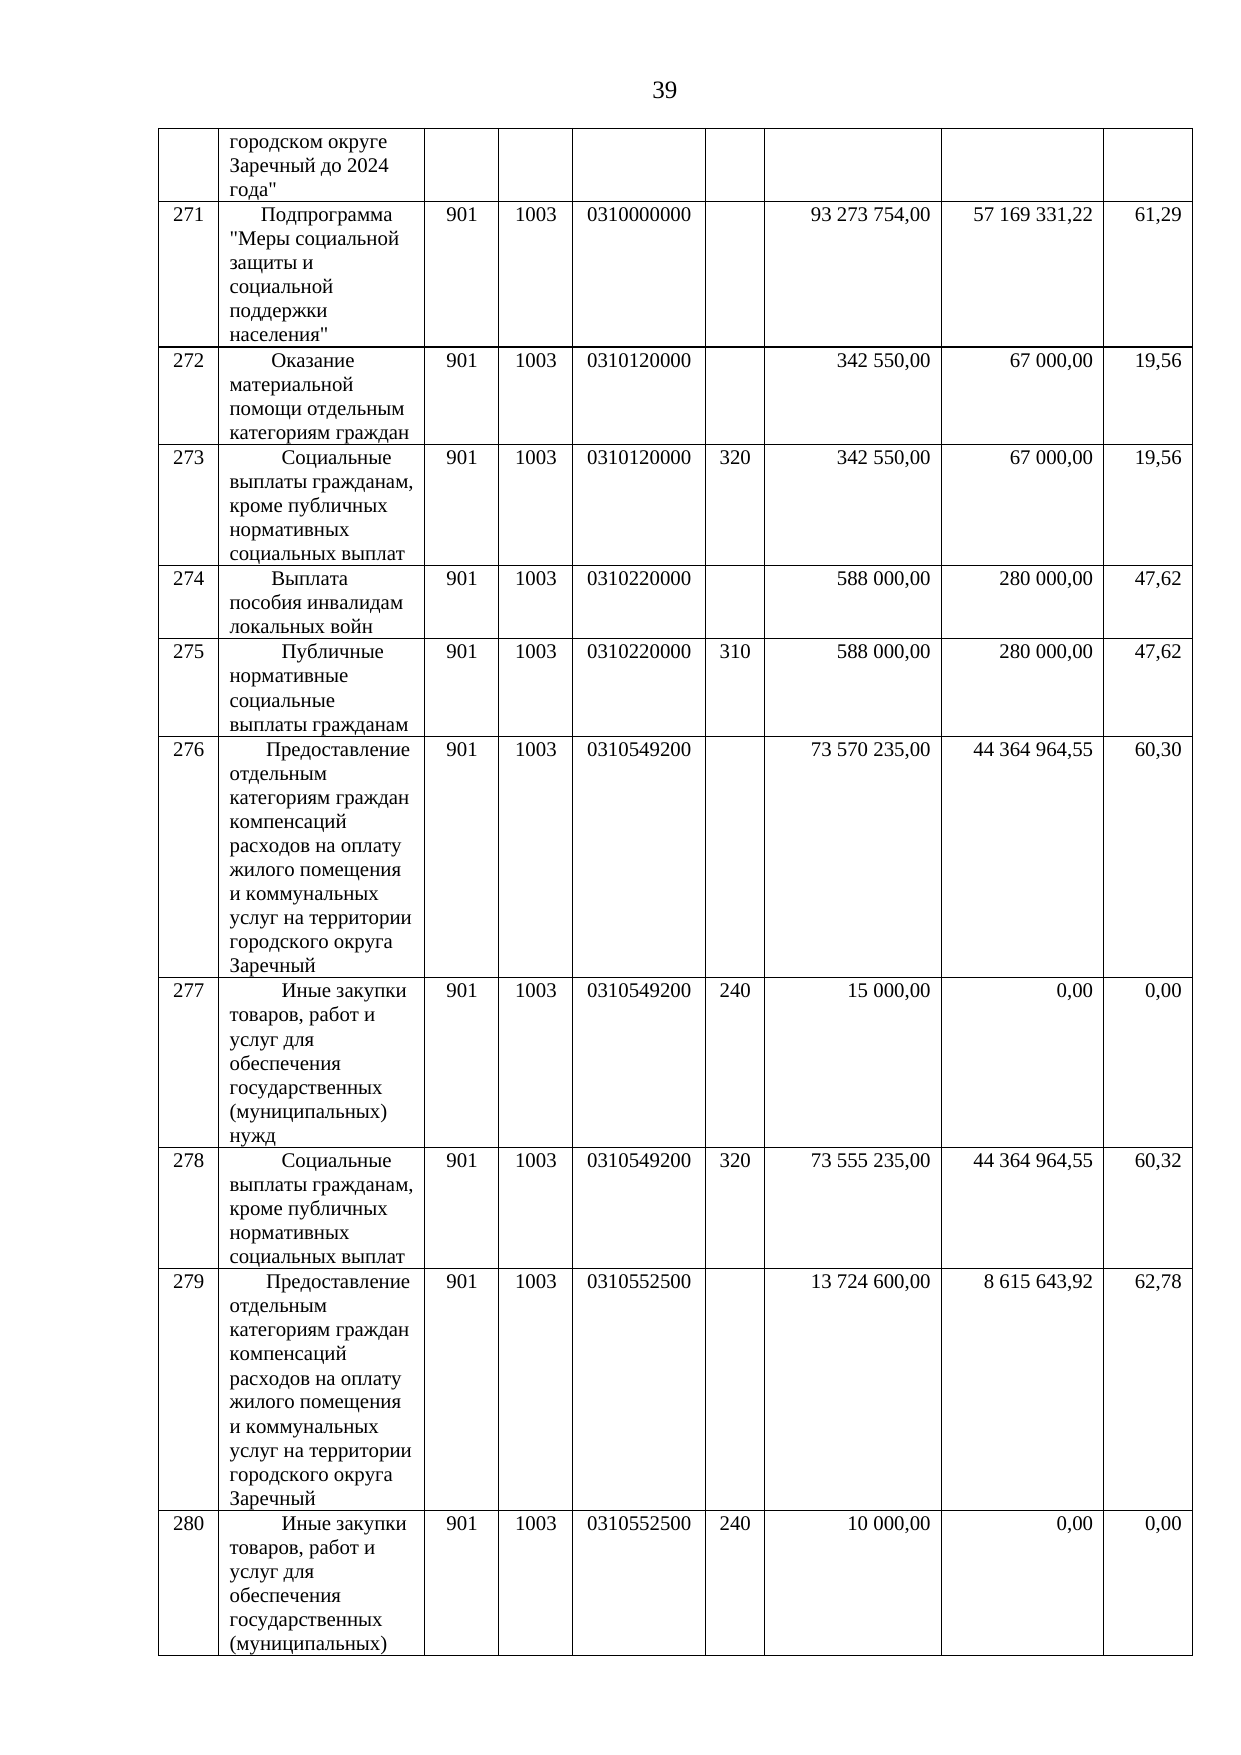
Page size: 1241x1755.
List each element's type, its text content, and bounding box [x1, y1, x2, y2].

table_cell 1003 [499, 1511, 572, 1655]
table_cell 15 000,00 [765, 978, 941, 1147]
table_cell 277 [159, 978, 218, 1147]
table_cell 273 [159, 445, 218, 565]
table_cell 901 [425, 978, 498, 1147]
table_cell 8 615 643,92 [942, 1269, 1103, 1510]
table_cell 310 [706, 639, 764, 736]
table_cell 278 [159, 1148, 218, 1268]
table_cell 276 [159, 737, 218, 977]
table_cell 73 570 235,00 [765, 737, 941, 977]
table_cell 19,56 [1104, 445, 1192, 565]
table_cell 1003 [499, 978, 572, 1147]
table_cell городском округе Заречный до 2024 года" [219, 129, 424, 201]
table_cell 47,62 [1104, 566, 1192, 638]
table_cell 60,32 [1104, 1148, 1192, 1268]
table_cell 275 [159, 639, 218, 736]
table_cell 272 [159, 348, 218, 444]
table_cell 44 364 964,55 [942, 737, 1103, 977]
table_cell 67 000,00 [942, 348, 1103, 444]
table_cell 320 [706, 445, 764, 565]
table_cell 47,62 [1104, 639, 1192, 736]
table_cell 0310220000 [573, 639, 705, 736]
table_cell [499, 129, 572, 201]
table_cell [706, 202, 764, 346]
table_cell 901 [425, 1511, 498, 1655]
table_cell 0,00 [1104, 978, 1192, 1147]
table_cell [765, 129, 941, 201]
table_cell 93 273 754,00 [765, 202, 941, 346]
table_cell Иные закупки товаров, работ и услуг для обеспечения государственных (муниципальных) нужд [219, 978, 424, 1147]
table_cell 901 [425, 202, 498, 346]
table_cell [706, 566, 764, 638]
table_cell 1003 [499, 1269, 572, 1510]
table_cell 901 [425, 1148, 498, 1268]
table_cell 0310549200 [573, 978, 705, 1147]
table_cell 0310000000 [573, 202, 705, 346]
table_cell 279 [159, 1269, 218, 1510]
table_cell [1104, 129, 1192, 201]
table_cell Подпрограмма "Меры социальной защиты и социальной поддержки населения" [219, 202, 424, 346]
table_cell 901 [425, 445, 498, 565]
table_cell 0310549200 [573, 1148, 705, 1268]
table_cell 0310552500 [573, 1269, 705, 1510]
table_cell [706, 1269, 764, 1510]
table_cell 61,29 [1104, 202, 1192, 346]
table_cell 240 [706, 1511, 764, 1655]
table_cell 901 [425, 1269, 498, 1510]
table_cell Публичные нормативные социальные выплаты гражданам [219, 639, 424, 736]
table_cell 280 [159, 1511, 218, 1655]
table_cell 901 [425, 737, 498, 977]
table_cell 1003 [499, 566, 572, 638]
table_cell 240 [706, 978, 764, 1147]
table_cell [573, 129, 705, 201]
table_cell 13 724 600,00 [765, 1269, 941, 1510]
table_cell 588 000,00 [765, 639, 941, 736]
table_cell [425, 129, 498, 201]
table_cell 1003 [499, 202, 572, 346]
table_cell Иные закупки товаров, работ и услуг для обеспечения государственных (муниципальных) [219, 1511, 424, 1655]
table_cell 0,00 [942, 978, 1103, 1147]
table_cell [706, 348, 764, 444]
table_cell 280 000,00 [942, 566, 1103, 638]
table_cell 901 [425, 639, 498, 736]
table_cell 342 550,00 [765, 348, 941, 444]
table_cell [706, 129, 764, 201]
table_cell 901 [425, 348, 498, 444]
table_cell 0310552500 [573, 1511, 705, 1655]
table_cell [159, 129, 218, 201]
table_cell 280 000,00 [942, 639, 1103, 736]
table_cell 1003 [499, 737, 572, 977]
table_cell 342 550,00 [765, 445, 941, 565]
table_cell 44 364 964,55 [942, 1148, 1103, 1268]
table_cell 588 000,00 [765, 566, 941, 638]
table_cell 1003 [499, 348, 572, 444]
table_cell Социальные выплаты гражданам, кроме публичных нормативных социальных выплат [219, 445, 424, 565]
table_cell 0,00 [942, 1511, 1103, 1655]
table_cell 1003 [499, 1148, 572, 1268]
table_cell 73 555 235,00 [765, 1148, 941, 1268]
table_cell 901 [425, 566, 498, 638]
table_cell 67 000,00 [942, 445, 1103, 565]
table_cell 62,78 [1104, 1269, 1192, 1510]
table_cell 0,00 [1104, 1511, 1192, 1655]
table_cell [942, 129, 1103, 201]
table_cell 1003 [499, 639, 572, 736]
table_cell Выплата пособия инвалидам локальных войн [219, 566, 424, 638]
table_cell 271 [159, 202, 218, 346]
table_cell Предоставление отдельным категориям граждан компенсаций расходов на оплату жилого помещения и коммунальных услуг на территории городского округа Заречный [219, 1269, 424, 1510]
table_cell 57 169 331,22 [942, 202, 1103, 346]
table_cell 320 [706, 1148, 764, 1268]
table_cell 10 000,00 [765, 1511, 941, 1655]
table_cell Предоставление отдельным категориям граждан компенсаций расходов на оплату жилого помещения и коммунальных услуг на территории городского округа Заречный [219, 737, 424, 977]
table_cell 0310549200 [573, 737, 705, 977]
table_cell 0310120000 [573, 348, 705, 444]
table_cell 60,30 [1104, 737, 1192, 977]
table_cell Оказание материальной помощи отдельным категориям граждан [219, 348, 424, 444]
table_cell 1003 [499, 445, 572, 565]
table_cell 274 [159, 566, 218, 638]
table_cell [706, 737, 764, 977]
table_cell 0310120000 [573, 445, 705, 565]
table_cell 19,56 [1104, 348, 1192, 444]
table_cell 0310220000 [573, 566, 705, 638]
table_cell Социальные выплаты гражданам, кроме публичных нормативных социальных выплат [219, 1148, 424, 1268]
